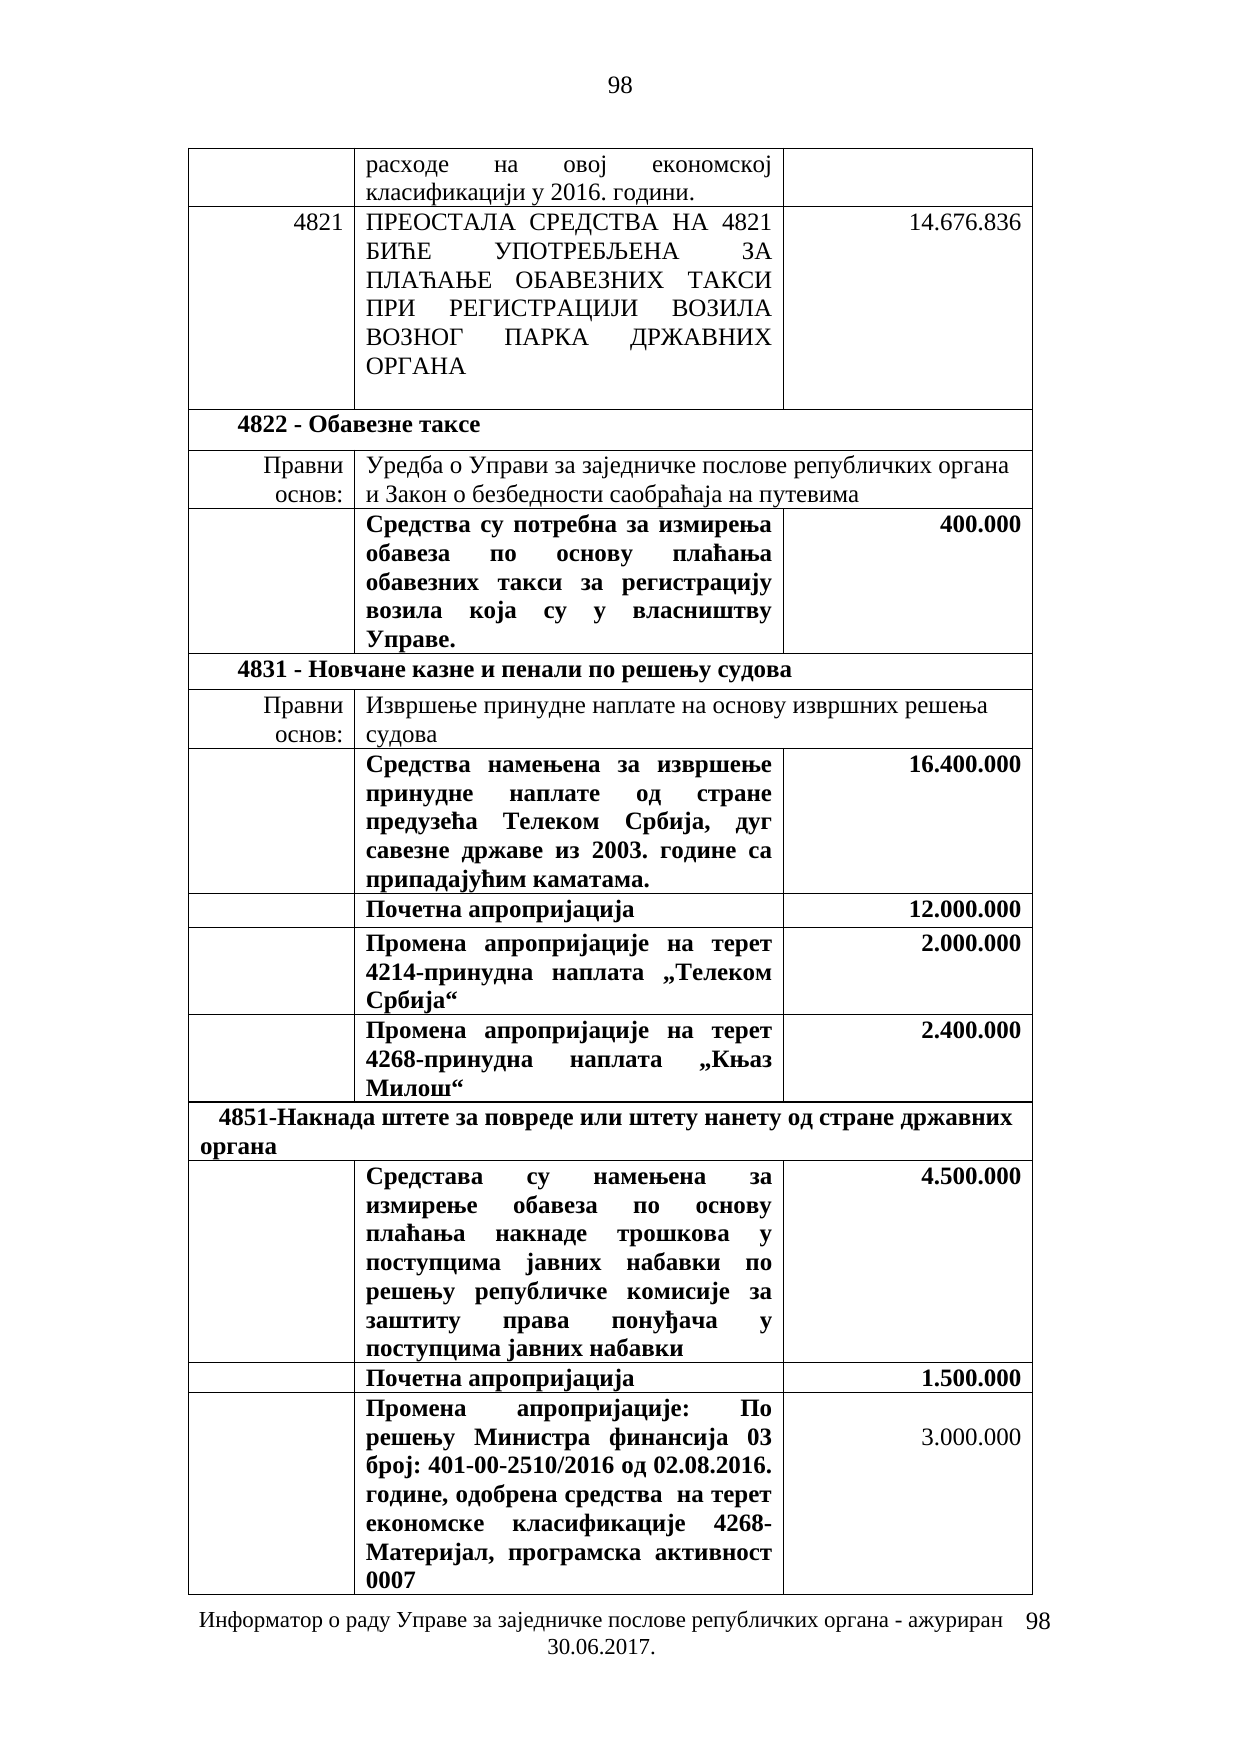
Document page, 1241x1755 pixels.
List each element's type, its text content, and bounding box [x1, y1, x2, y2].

table_cell [1033, 1014, 1074, 1101]
table_cell [189, 894, 354, 927]
table_cell [1033, 1101, 1074, 1160]
table_cell Средстава су намењена за измирење обавеза по основу плаћања накнаде трошкова у поступцима јавних набавки по решењу републичке комисије за заштиту права понуђача у поступцима јавних набавки [355, 1161, 783, 1362]
table_cell [1033, 508, 1074, 653]
table_cell 4822 - Обавезне таксе [189, 410, 1032, 449]
table_cell Извршење принудне наплате на основу извршних решења судова [355, 690, 1032, 748]
table_cell Средства су потребна за измирења обавеза по основу плаћања обавезних такси за регистрацију возила која су у власништву Управе. [355, 509, 783, 653]
table_cell 400.000 [784, 509, 1032, 653]
table_cell [1033, 409, 1074, 449]
table_cell 2.000.000 [784, 928, 1032, 1014]
table_cell [1033, 653, 1074, 689]
table_cell 2.400.000 [784, 1015, 1032, 1101]
table_cell Почетна апропријација [355, 1363, 783, 1392]
table_cell [1033, 748, 1074, 893]
table_cell [189, 749, 354, 893]
table_cell 4821 [189, 207, 354, 408]
table_cell Средства намењена за извршење принудне наплате од стране предузећа Телеком Србија, дуг савезне државе из 2003. године са припадајућим каматама. [355, 749, 783, 893]
table_cell 4831 - Новчане казне и пенали по решењу судова [189, 654, 1032, 689]
table_cell Правни основ: [189, 451, 354, 508]
table_cell [1033, 927, 1074, 1014]
table_cell [1033, 1160, 1074, 1362]
table_cell Промена апропријације на терет 4214-принудна наплата „Телеком Србија“ [355, 928, 783, 1014]
table_cell 4.500.000 [784, 1161, 1032, 1362]
table_cell 16.400.000 [784, 749, 1032, 893]
table_cell [1033, 1362, 1074, 1392]
table_cell 12.000.000 [784, 894, 1032, 927]
table_cell [189, 928, 354, 1014]
table_cell Правни основ: [189, 690, 354, 748]
table_cell ПРЕОСТАЛА СРЕДСТВА НА 4821 БИЋЕ УПОТРЕБЉЕНА ЗА ПЛАЋАЊЕ ОБАВЕЗНИХ ТАКСИ ПРИ РЕГИСТРАЦИЈИ ВОЗИЛА ВОЗНОГ ПАРКА ДРЖАВНИХ ОРГАНА [355, 207, 783, 408]
table_cell Промена апропријације на терет 4268-принудна наплата „Књаз Милош“ [355, 1015, 783, 1101]
table_cell Уредба о Управи за заједничке послове републичких органа и Закон о безбедности саобраћаја на путевима [355, 451, 1032, 508]
table_cell [189, 149, 354, 206]
table_cell 3.000.000 [784, 1393, 1032, 1594]
table_cell Промена апропријације: По решењу Министра финансија 03 број: 401-00-2510/2016 од 02.08.2016. године, одобрена средства на терет економске класификације 4268-Материјал, програмска активност 0007 [355, 1393, 783, 1594]
table_cell 1.500.000 [784, 1363, 1032, 1392]
table_cell 14.676.836 [784, 207, 1032, 408]
table_cell расходе на овој економској класификацији у 2016. години. [355, 149, 783, 206]
table_cell [1033, 893, 1074, 927]
table_cell Почетна апропријација [355, 894, 783, 927]
table_cell [784, 149, 1032, 206]
table_cell [189, 1393, 354, 1594]
table_cell [1033, 450, 1074, 508]
table_cell [1033, 148, 1074, 206]
table_cell [1033, 206, 1074, 408]
table_cell [189, 1161, 354, 1362]
table_cell [1033, 689, 1074, 748]
table_cell [1033, 1392, 1074, 1594]
table_cell [189, 1363, 354, 1392]
table_cell [189, 1015, 354, 1101]
table_cell [189, 509, 354, 653]
table_cell 4851-Накнада штете за повреде или штету нанету од стране државних органа [189, 1103, 1032, 1160]
